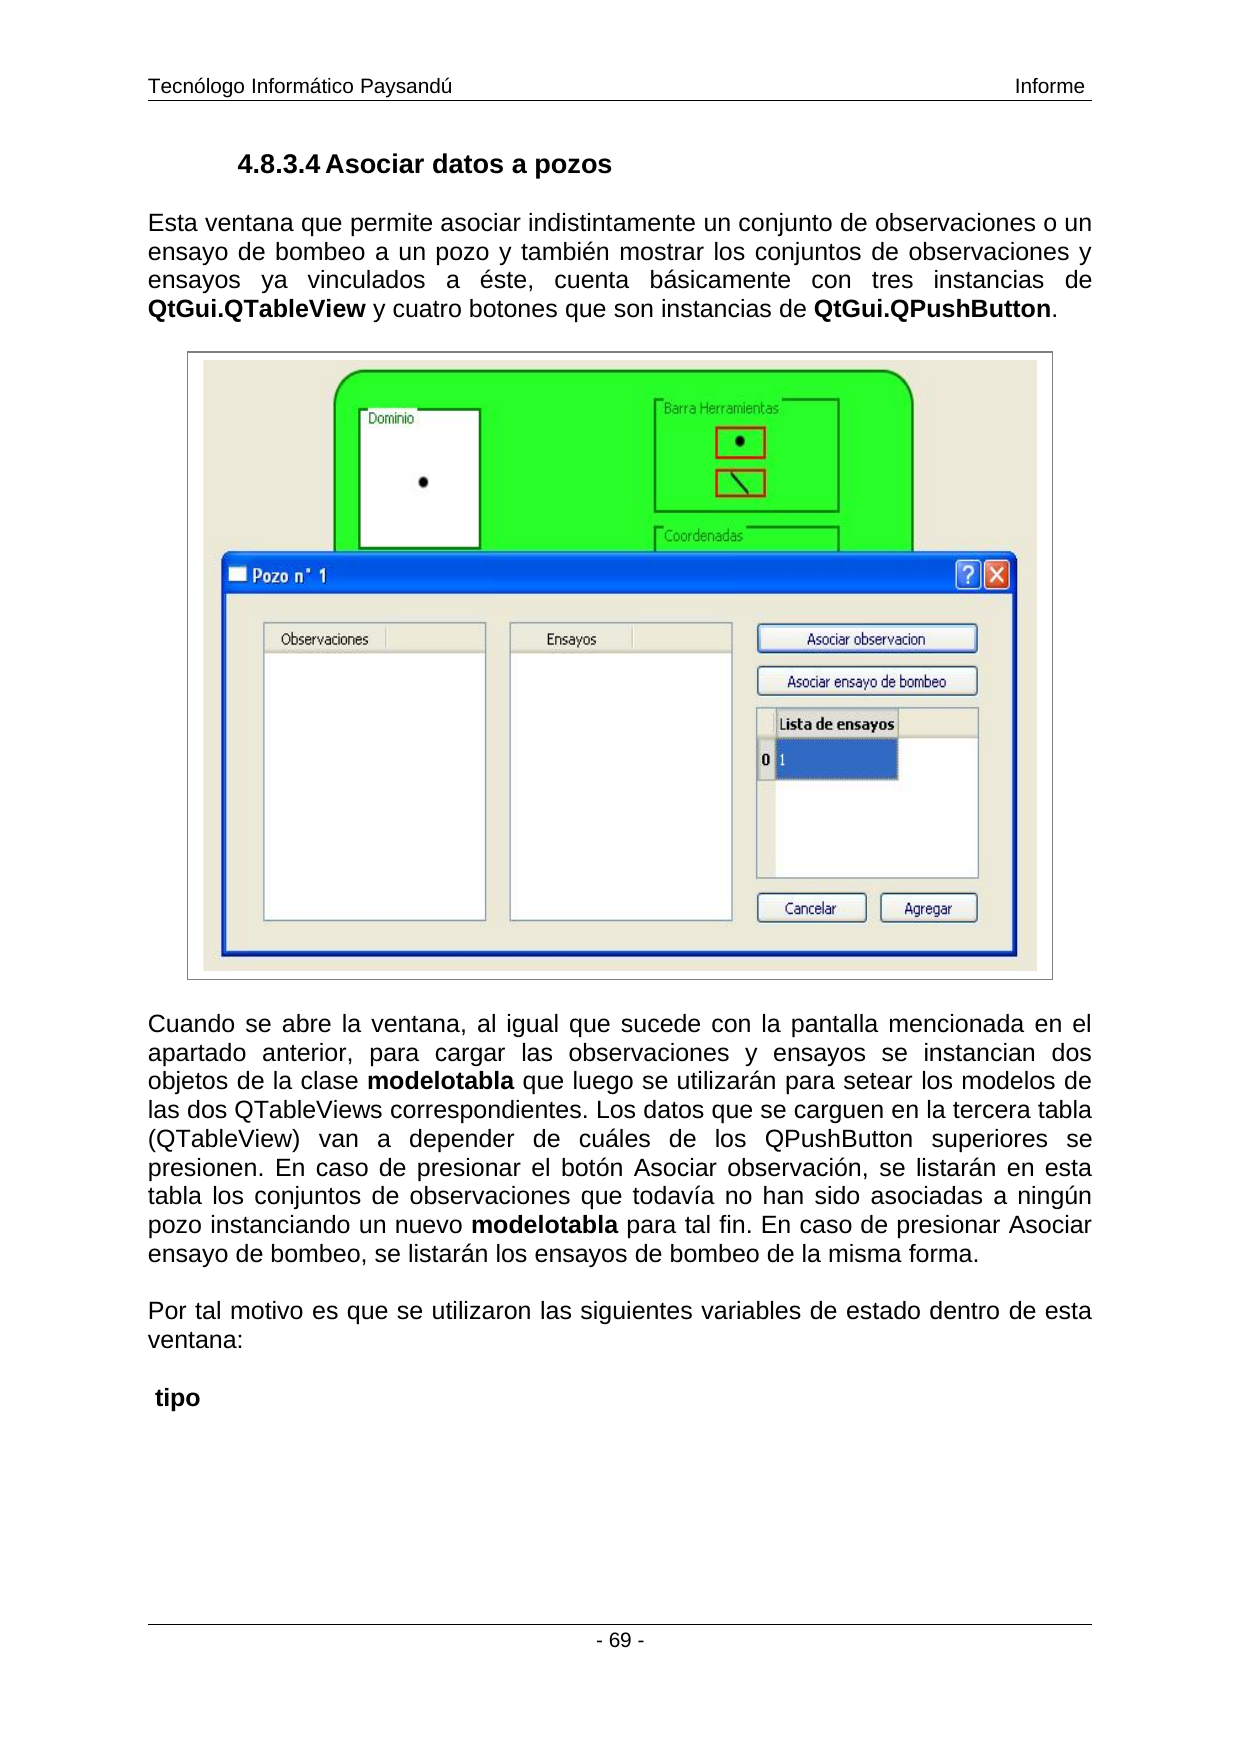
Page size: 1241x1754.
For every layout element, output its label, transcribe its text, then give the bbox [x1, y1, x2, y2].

subtitle Asociar datos a pozos [237, 148, 1092, 179]
text Por tal motivo es que se utilizaron las siguientes variables de estado dentro de esta ventana: [148, 1296, 1092, 1354]
text tipo [148, 1383, 1092, 1411]
text Cuando se abre la ventana, al igual que sucede con la pantalla mencionada en el apartado anterior, para cargar las observaciones y ensayos se instancian dos objetos de la clase modelotabla que luego se utilizarán para setear los modelos de las dos QTableViews correspondientes. Los datos que se carguen en la tercera tabla (QTableView) van a depender de cuáles de los QPushButton superiores se presionen. En caso de presionar el botón Asociar observación, se listarán en esta tabla los conjuntos de observaciones que todavía no han sido asociadas a ningún pozo instanciando un nuevo modelotabla para tal fin. En caso de presionar Asociar ensayo de bombeo, se listarán los ensayos de bombeo de la misma forma. [148, 1009, 1092, 1268]
text Esta ventana que permite asociar indistintamente un conjunto de observaciones o un ensayo de bombeo a un pozo y también mostrar los conjuntos de observaciones y ensayos ya vinculados a éste, cuenta básicamente con tres instancias de QtGui.QTableView y cuatro botones que son instancias de QtGui.QPushButton. [148, 208, 1092, 323]
picture [203, 360, 1037, 971]
